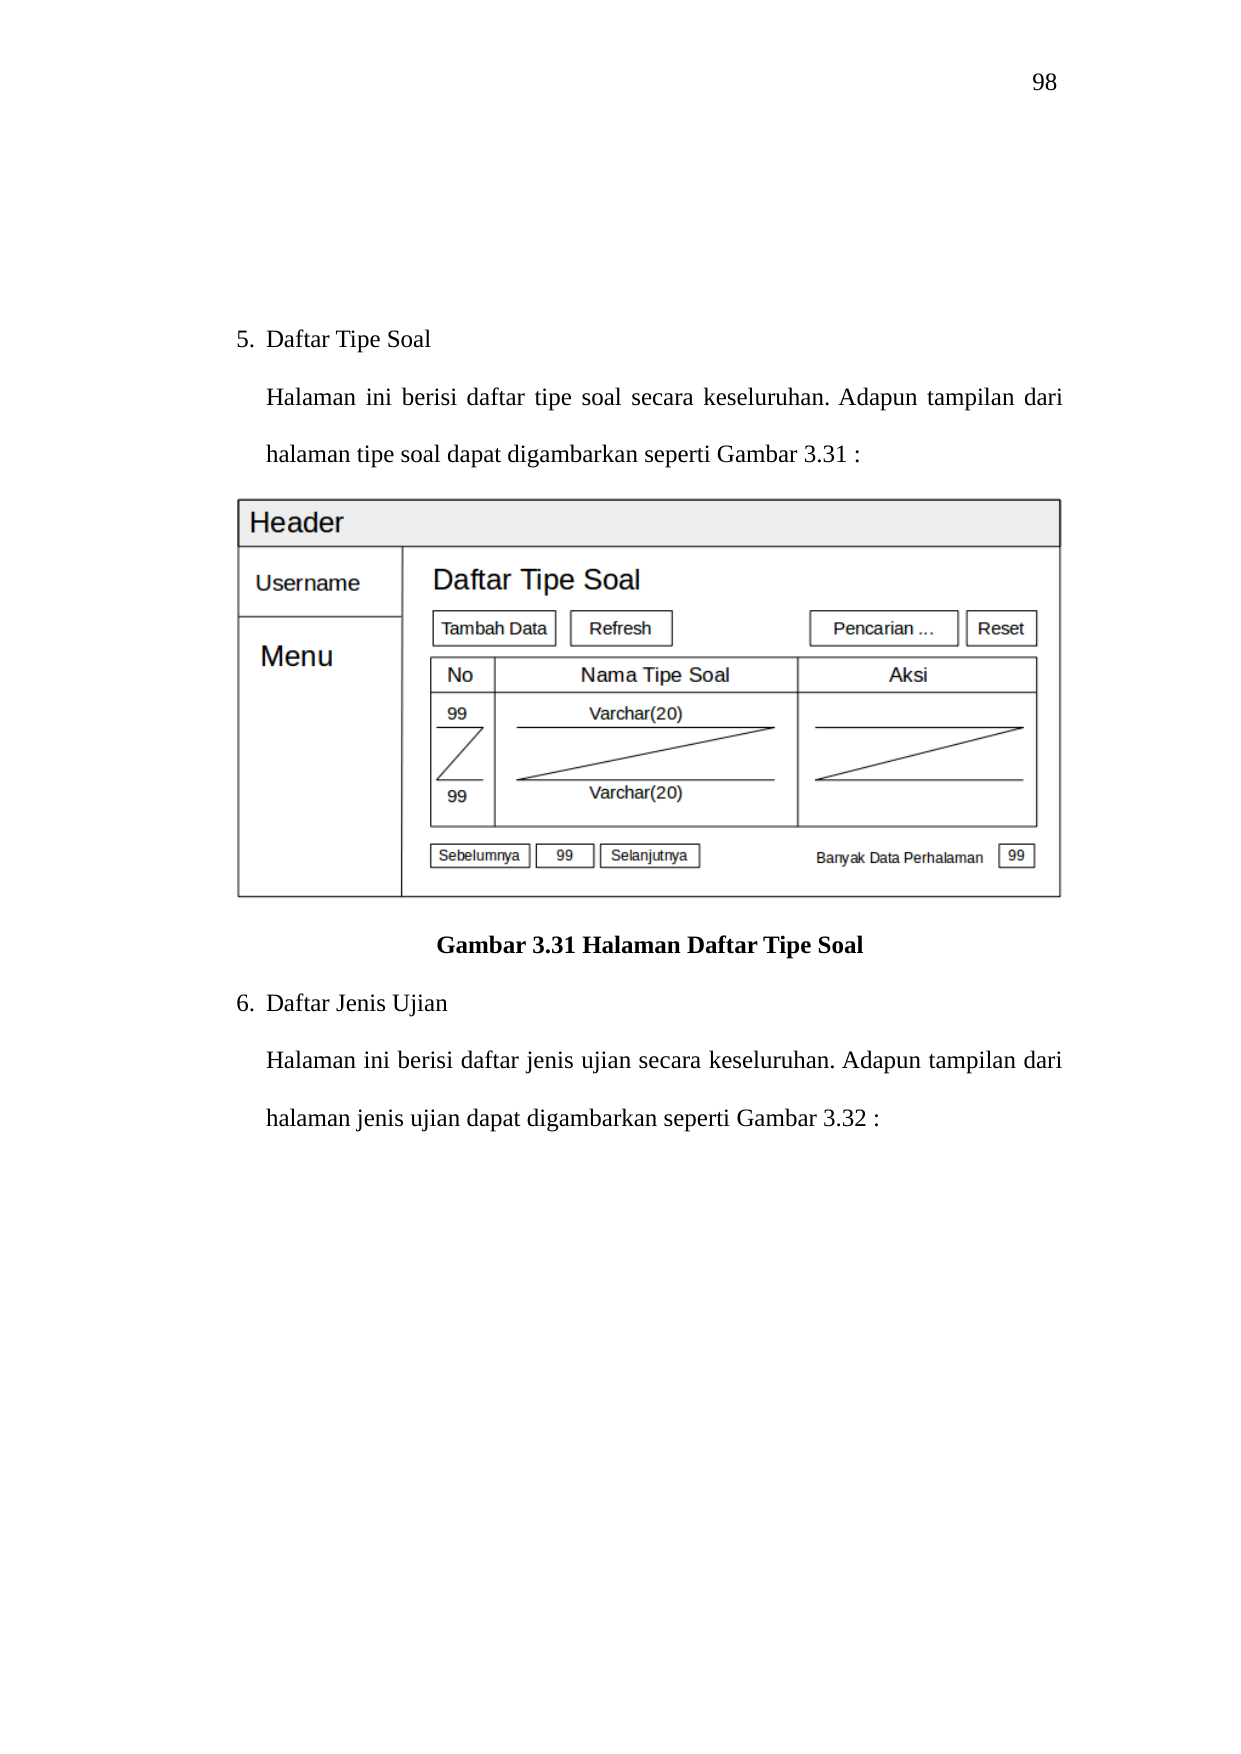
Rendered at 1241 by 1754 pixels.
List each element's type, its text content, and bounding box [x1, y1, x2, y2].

text Gambar 3.31 Halaman Daftar Tipe Soal [236, 902, 1063, 959]
list Daftar Tipe Soal [236, 324, 1063, 353]
list Halaman ini berisi daftar tipe soal secara keseluruhan. Adapun tampilan dari halaman tipe soal dapat digambarkan seperti Gambar 3.31 : [236, 382, 1063, 468]
picture [236, 496, 1064, 902]
list Halaman ini berisi daftar jenis ujian secara keseluruhan. Adapun tampilan dari halaman jenis ujian dapat digambarkan seperti Gambar 3.32 : [236, 1045, 1063, 1132]
list Daftar Jenis Ujian [236, 988, 1063, 1017]
